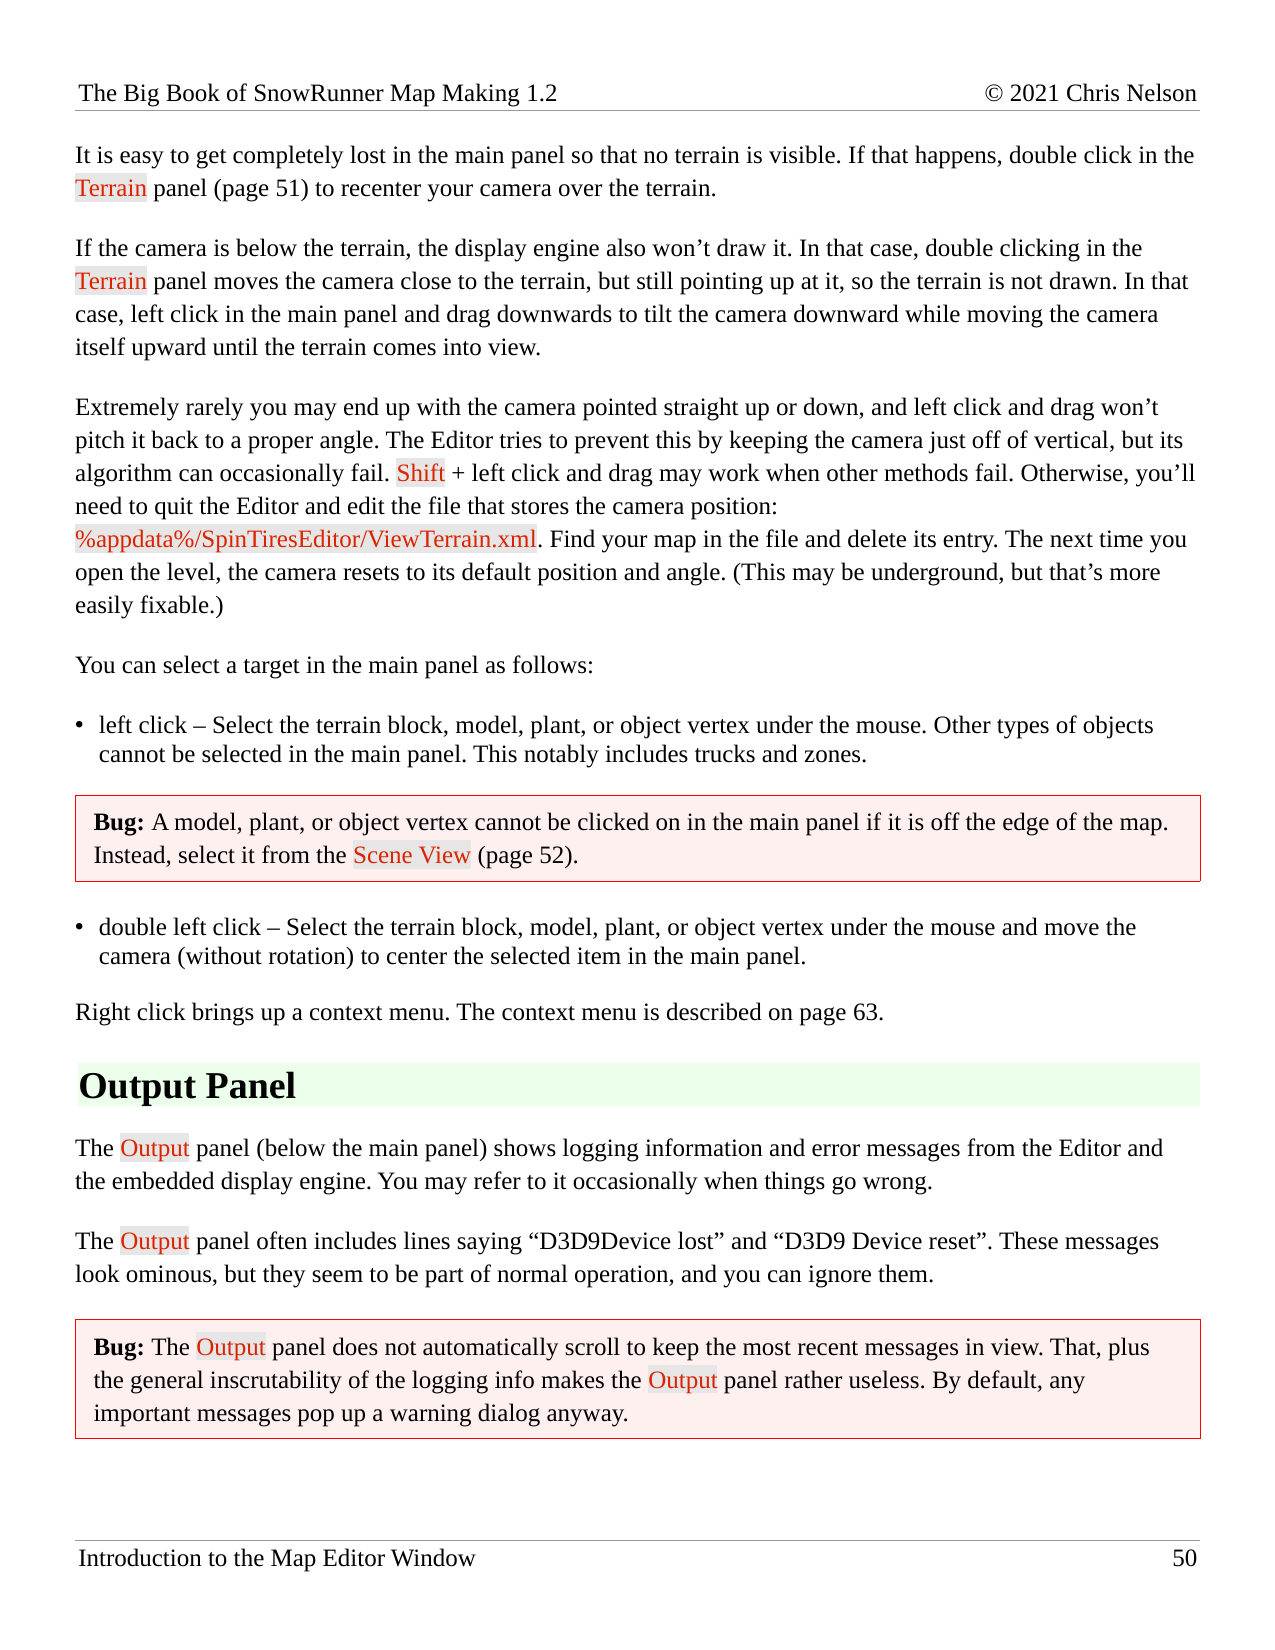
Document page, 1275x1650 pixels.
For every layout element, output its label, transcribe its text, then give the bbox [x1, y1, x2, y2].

list double left click – Select the terrain block, model, plant, or object vertex under the mouse and move the camera (without rotation) to center the selected item in the main panel. [75, 912, 1200, 970]
list The Output panel does not automatically scroll to keep the most recent messages in view. That, plus the general inscrutability of the logging info makes the Output panel rather useless. By default, any important messages pop up a warning dialog anyway. [76, 1320, 1200, 1438]
text The Output panel (below the main panel) shows logging information and error messages from the Editor and the embedded display engine. You may refer to it occasionally when things go wrong. [75, 1133, 1200, 1195]
text It is easy to get completely lost in the main panel so that no terrain is visible. If that happens, double click in the Terrain panel (page 51) to recenter your camera over the terrain. [75, 140, 1200, 202]
text If the camera is below the terrain, the display engine also won’t draw it. In that case, double clicking in the Terrain panel moves the camera close to the terrain, but still pointing up at it, so the terrain is not drawn. In that case, left click in the main panel and drag downwards to tilt the camera downward while moving the camera itself upward until the terrain comes into view. [75, 233, 1200, 361]
text Extremely rarely you may end up with the camera pointed straight up or down, and left click and drag won’t pitch it back to a proper angle. The Editor tries to prevent this by keeping the camera just off of vertical, but its algorithm can occasionally fail. Shift + left click and drag may work when other methods fail. Otherwise, you’ll need to quit the Editor and edit the file that stores the camera position: %appdata%/SpinTiresEditor/ViewTerrain.xml. Find your map in the file and delete its entry. The next time you open the level, the camera resets to its default position and angle. (This may be underground, but that’s more easily fixable.) [75, 392, 1200, 619]
list A model, plant, or object vertex cannot be clicked on in the main panel if it is off the edge of the map. Instead, select it from the Scene View (page 52). [76, 796, 1200, 881]
list left click – Select the terrain block, model, plant, or object vertex under the mouse. Other types of objects cannot be selected in the main panel. This notably includes trucks and zones. [75, 710, 1200, 768]
subtitle Output Panel [78, 1063, 1200, 1106]
text You can select a target in the main panel as follows: [75, 650, 1200, 679]
text Right click brings up a context menu. The context menu is described on page 63. [75, 997, 1200, 1025]
text The Output panel often includes lines saying “D3D9Device lost” and “D3D9 Device reset”. These messages look ominous, but they seem to be part of normal operation, and you can ignore them. [75, 1226, 1200, 1288]
